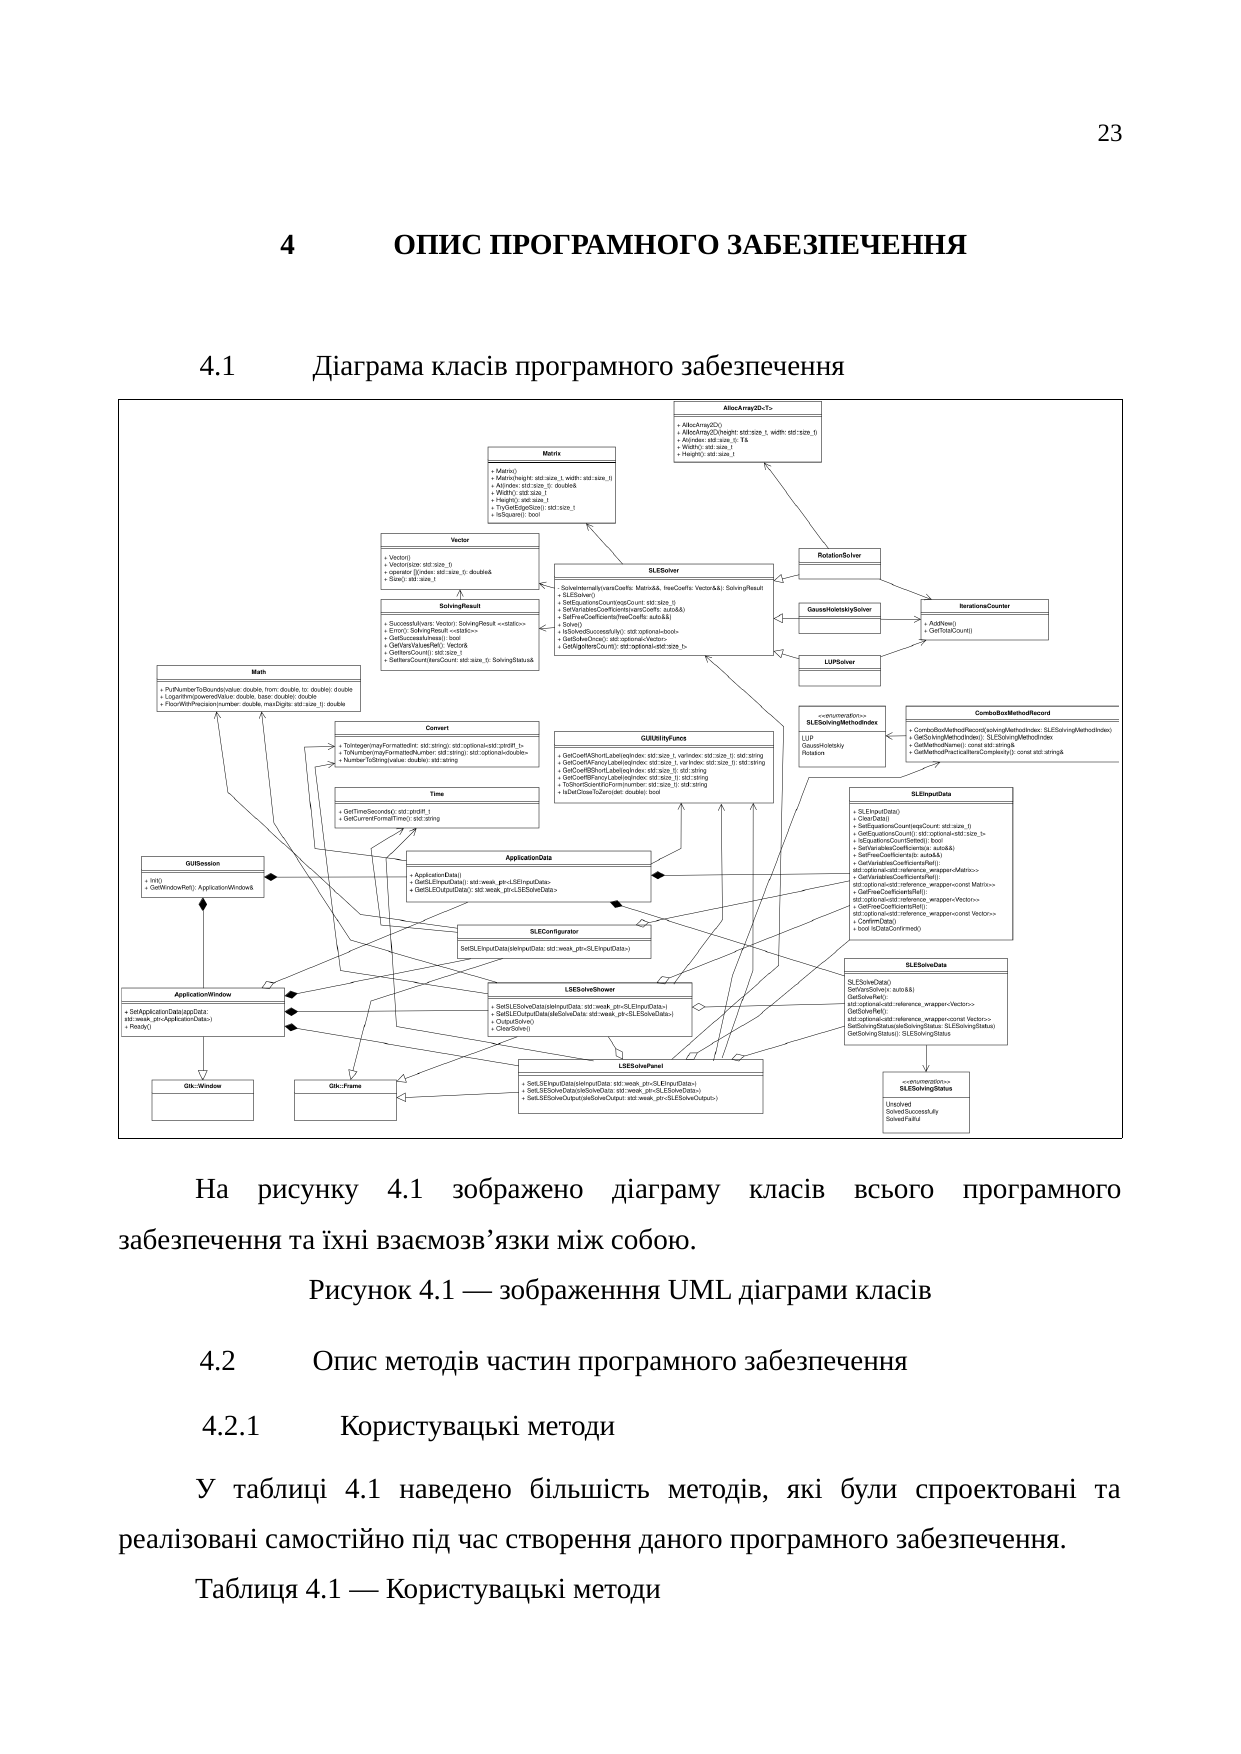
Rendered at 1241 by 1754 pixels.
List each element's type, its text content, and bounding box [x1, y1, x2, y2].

picture [121, 401, 1119, 1135]
text Рисунок 4.1 — зображенння UML діаграми класів [118, 1272, 1122, 1306]
text Таблиця 4.1 — Користувацькі методи [118, 1572, 1122, 1605]
subtitle Користувацькі методи [118, 1408, 1122, 1442]
subtitle Опис методів частин програмного забезпечення [192, 1343, 1122, 1377]
subtitle Діаграма класів програмного забезпечення [192, 348, 1122, 382]
text [119, 400, 1122, 1138]
subtitle ОПИС ПРОГРАМНОГО ЗАБЕЗПЕЧЕННЯ [118, 227, 1122, 260]
text У таблиці 4.1 наведено більшість методів, які були спроектовані та реалізовані самостійно під час створення даного програмного забезпечення. [118, 1471, 1122, 1555]
text На рисунку 4.1 зображено діаграму класів всього програмного забезпечення та їхні взаємозв’язки між собою. [118, 1139, 1122, 1255]
